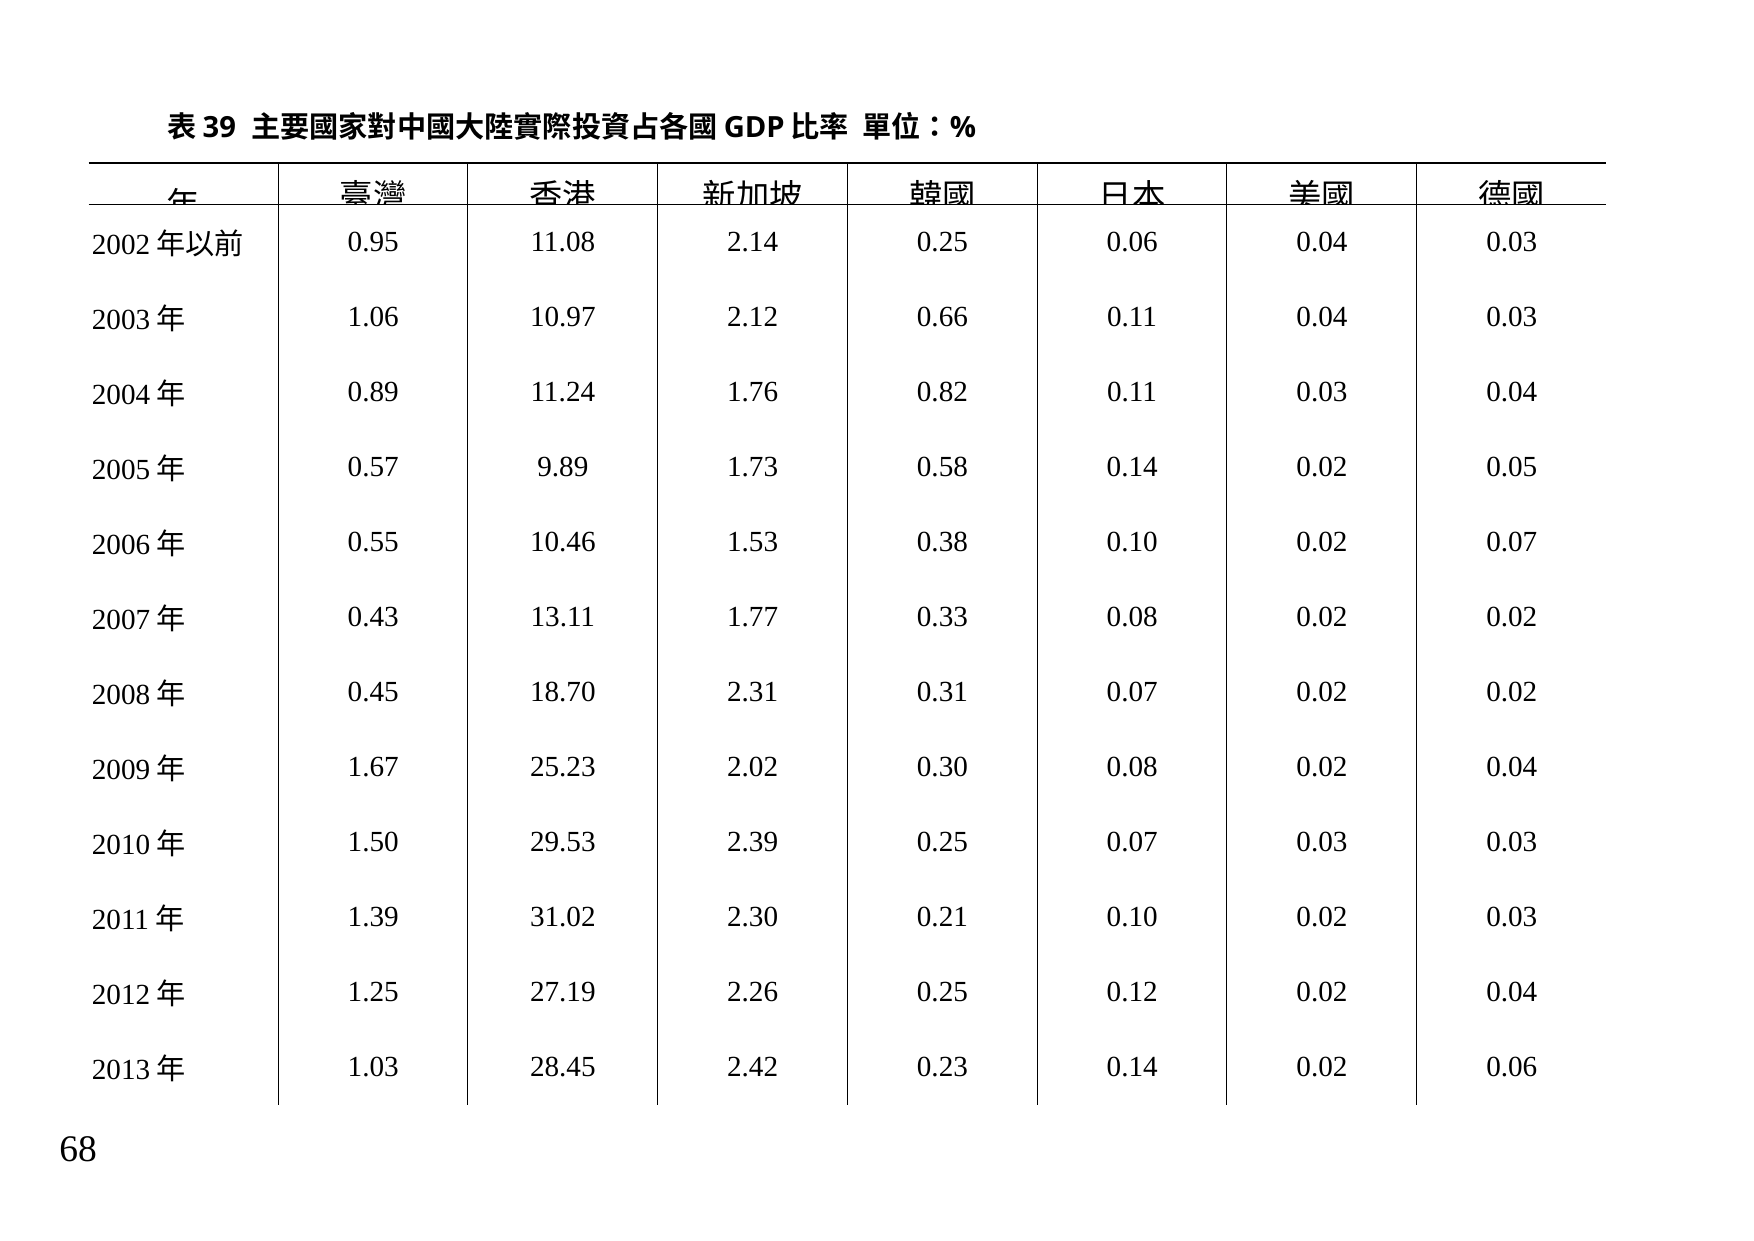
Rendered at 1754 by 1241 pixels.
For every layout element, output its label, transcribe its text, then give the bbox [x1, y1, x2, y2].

table_cell 2011年 [89, 880, 278, 954]
table_cell 18.70 [468, 655, 657, 729]
table_cell 2012年 [89, 955, 278, 1029]
table_header 年 [89, 164, 278, 203]
table_cell 0.03 [1227, 355, 1416, 429]
table_cell 2.02 [658, 730, 847, 804]
table_cell 2.12 [658, 280, 847, 354]
table_cell 0.25 [848, 205, 1037, 279]
table_cell 0.02 [1417, 580, 1606, 654]
table_cell 0.02 [1227, 580, 1416, 654]
table_header 新加坡 [658, 164, 847, 203]
table_cell 1.53 [658, 505, 847, 579]
table_cell 1.76 [658, 355, 847, 429]
table_cell 0.03 [1417, 280, 1606, 354]
table_cell 27.19 [468, 955, 657, 1029]
table_header 臺灣 [279, 164, 467, 203]
table_cell 0.03 [1417, 805, 1606, 879]
table_header 韓國 [848, 164, 1037, 203]
table_cell 0.02 [1227, 730, 1416, 804]
table_cell 10.46 [468, 505, 657, 579]
table_cell 0.21 [848, 880, 1037, 954]
table_cell 0.11 [1038, 355, 1226, 429]
table_cell 0.55 [279, 505, 467, 579]
table_header 美國 [1227, 164, 1416, 203]
table_cell 2010年 [89, 805, 278, 879]
table_cell 11.08 [468, 205, 657, 279]
table_cell 31.02 [468, 880, 657, 954]
table_header 日本 [1038, 164, 1226, 203]
table_cell 0.02 [1227, 430, 1416, 504]
table_cell 0.04 [1227, 205, 1416, 279]
table_cell 2007年 [89, 580, 278, 654]
table_cell 0.03 [1417, 880, 1606, 954]
table_cell 1.25 [279, 955, 467, 1029]
table_cell 0.04 [1417, 730, 1606, 804]
table_cell 1.67 [279, 730, 467, 804]
table_cell 0.02 [1227, 1030, 1416, 1104]
table_cell 2013年 [89, 1030, 278, 1104]
table_cell 0.57 [279, 430, 467, 504]
table_cell 0.07 [1038, 805, 1226, 879]
table_cell 0.02 [1227, 655, 1416, 729]
table_cell 2008年 [89, 655, 278, 729]
table_cell 2.30 [658, 880, 847, 954]
table_cell 2.39 [658, 805, 847, 879]
table_cell 2002年以前 [89, 205, 278, 279]
table_cell 13.11 [468, 580, 657, 654]
table_cell 1.77 [658, 580, 847, 654]
table_cell 0.04 [1417, 955, 1606, 1029]
table_cell 0.03 [1417, 205, 1606, 279]
table_cell 0.30 [848, 730, 1037, 804]
table_cell 0.82 [848, 355, 1037, 429]
table_cell 0.07 [1038, 655, 1226, 729]
table_cell 0.95 [279, 205, 467, 279]
subtitle 表39 主要國家對中國大陸實際投資占各國GDP比率 單位：% [59, 87, 1636, 162]
table_cell 1.73 [658, 430, 847, 504]
table_cell 0.23 [848, 1030, 1037, 1104]
table_cell 0.10 [1038, 880, 1226, 954]
table_cell 1.50 [279, 805, 467, 879]
table_cell 2005年 [89, 430, 278, 504]
table_cell 10.97 [468, 280, 657, 354]
table_cell 0.03 [1227, 805, 1416, 879]
table_cell 0.06 [1417, 1030, 1606, 1104]
table_cell 29.53 [468, 805, 657, 879]
table_cell 0.05 [1417, 430, 1606, 504]
table_cell 0.08 [1038, 580, 1226, 654]
table_cell 0.02 [1417, 655, 1606, 729]
table_cell 0.33 [848, 580, 1037, 654]
table_cell 25.23 [468, 730, 657, 804]
table_cell 2.42 [658, 1030, 847, 1104]
table_cell 2.14 [658, 205, 847, 279]
table_cell 0.66 [848, 280, 1037, 354]
table_cell 1.39 [279, 880, 467, 954]
table_cell 0.89 [279, 355, 467, 429]
table_cell 0.25 [848, 805, 1037, 879]
table_header 香港 [468, 164, 657, 203]
table_cell 0.58 [848, 430, 1037, 504]
table_cell 0.11 [1038, 280, 1226, 354]
table_cell 0.07 [1417, 505, 1606, 579]
table_cell 2006年 [89, 505, 278, 579]
table_cell 0.43 [279, 580, 467, 654]
table_cell 0.31 [848, 655, 1037, 729]
table_cell 0.06 [1038, 205, 1226, 279]
table_cell 0.04 [1417, 355, 1606, 429]
table_cell 9.89 [468, 430, 657, 504]
table_cell 0.14 [1038, 430, 1226, 504]
table_cell 0.12 [1038, 955, 1226, 1029]
table_cell 2.31 [658, 655, 847, 729]
table_cell 0.45 [279, 655, 467, 729]
table_cell 0.02 [1227, 880, 1416, 954]
table_cell 2004年 [89, 355, 278, 429]
table_cell 2003年 [89, 280, 278, 354]
table_cell 28.45 [468, 1030, 657, 1104]
table_cell 0.14 [1038, 1030, 1226, 1104]
table_cell 11.24 [468, 355, 657, 429]
table_cell 1.06 [279, 280, 467, 354]
table_cell 0.08 [1038, 730, 1226, 804]
table_cell 0.02 [1227, 955, 1416, 1029]
table_cell 0.04 [1227, 280, 1416, 354]
table_cell 0.38 [848, 505, 1037, 579]
table_header 德國 [1417, 164, 1606, 203]
table_cell 2.26 [658, 955, 847, 1029]
table_cell 2009年 [89, 730, 278, 804]
table_cell 1.03 [279, 1030, 467, 1104]
table_cell 0.25 [848, 955, 1037, 1029]
table_cell 0.10 [1038, 505, 1226, 579]
table_cell 0.02 [1227, 505, 1416, 579]
